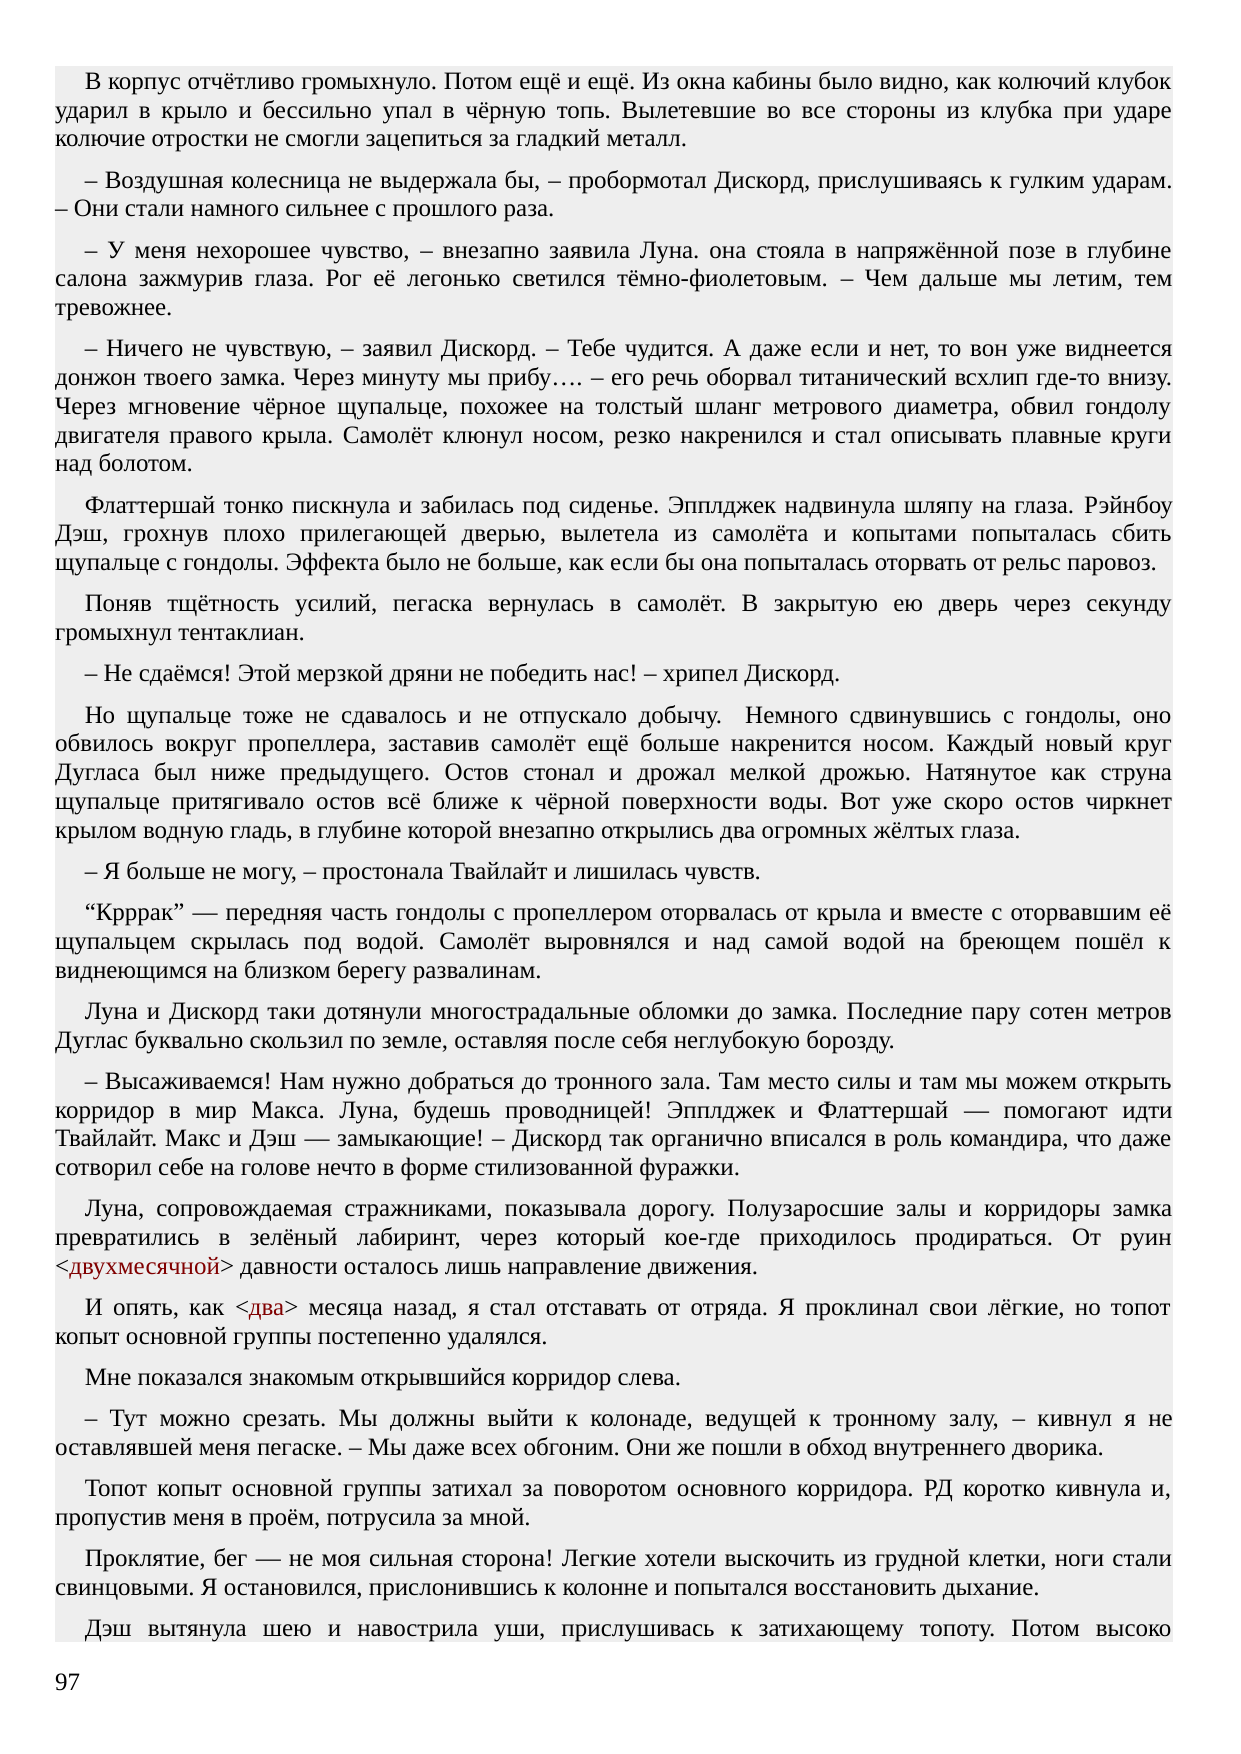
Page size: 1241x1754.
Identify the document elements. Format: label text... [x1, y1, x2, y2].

text – Тут можно срезать. Мы должны выйти к колонаде, ведущей к тронному залу, – кивнул я не оставлявшей меня пегаске. – Мы даже всех обгоним. Они же пошли в обход внутреннего дворика. [55, 1403, 1173, 1461]
text – Воздушная колесница не выдержала бы, – пробормотал Дискорд, прислушиваясь к гулким ударам. – Они стали намного сильнее с прошлого раза. [55, 165, 1173, 222]
text И опять, как <два> месяца назад, я стал отставать от отряда. Я проклинал свои лёгкие, но топот копыт основной группы постепенно удалялся. [55, 1292, 1173, 1350]
text Дэш вытянула шею и навострила уши, прислушивась к затихающему топоту. Потом высоко [55, 1613, 1173, 1642]
text – Не сдаёмся! Этой мерзкой дряни не победить нас! – хрипел Дискорд. [55, 658, 1173, 687]
text – Я больше не могу, – простонала Твайлайт и лишилась чувств. [55, 856, 1173, 885]
text – У меня нехорошее чувство, – внезапно заявила Луна. она стояла в напряжённой позе в глубине салона зажмурив глаза. Рог её легонько светился тёмно-фиолетовым. – Чем дальше мы летим, тем тревожнее. [55, 235, 1173, 321]
text – Ничего не чувствую, – заявил Дискорд. – Тебе чудится. А даже если и нет, то вон уже виднеется донжон твоего замка. Через минуту мы прибу…. – его речь оборвал титанический всхлип где-то внизу. Через мгновение чёрное щупальце, похожее на толстый шланг метрового диаметра, обвил гондолу двигателя правого крыла. Самолёт клюнул носом, резко накренился и стал описывать плавные круги над болотом. [55, 333, 1173, 477]
text Но щупальце тоже не сдавалось и не отпускало добычу. Немного сдвинувшись с гондолы, оно обвилось вокруг пропеллера, заставив самолёт ещё больше накренится носом. Каждый новый круг Дугласа был ниже предыдущего. Остов стонал и дрожал мелкой дрожью. Натянутое как струна щупальце притягивало остов всё ближе к чёрной поверхности воды. Вот уже скоро остов чиркнет крылом водную гладь, в глубине которой внезапно открылись два огромных жёлтых глаза. [55, 700, 1173, 843]
text Топот копыт основной группы затихал за поворотом основного корридора. РД коротко кивнула и, пропустив меня в проём, потрусила за мной. [55, 1473, 1173, 1531]
text Флаттершай тонко пискнула и забилась под сиденье. Эпплджек надвинула шляпу на глаза. Рэйнбоу Дэш, грохнув плохо прилегающей дверью, вылетела из самолёта и копытами попыталась сбить щупальце с гондолы. Эффекта было не больше, как если бы она попыталась оторвать от рельс паровоз. [55, 490, 1173, 576]
text “Крррак” — передняя часть гондолы с пропеллером оторвалась от крыла и вместе с оторвавшим её щупальцем скрылась под водой. Самолёт выровнялся и над самой водой на бреющем пошёл к виднеющимся на близком берегу развалинам. [55, 897, 1173, 983]
text Проклятие, бег — не моя сильная сторона! Легкие хотели выскочить из грудной клетки, ноги стали свинцовыми. Я остановился, прислонившись к колонне и попытался восстановить дыхание. [55, 1543, 1173, 1601]
text Поняв тщётность усилий, пегаска вернулась в самолёт. В закрытую ею дверь через секунду громыхнул тентаклиан. [55, 588, 1173, 646]
text Луна, сопровождаемая стражниками, показывала дорогу. Полузаросшие залы и корридоры замка превратились в зелёный лабиринт, через который кое-где приходилось продираться. От руин <двухмесячной> давности осталось лишь направление движения. [55, 1193, 1173, 1280]
text В корпус отчётливо громыхнуло. Потом ещё и ещё. Из окна кабины было видно, как колючий клубок ударил в крыло и бессильно упал в чёрную топь. Вылетевшие во все стороны из клубка при ударе колючие отростки не смогли зацепиться за гладкий металл. [55, 66, 1173, 152]
text – Высаживаемся! Нам нужно добраться до тронного зала. Там место силы и там мы можем открыть корридор в мир Макса. Луна, будешь проводницей! Эпплджек и Флаттершай — помогают идти Твайлайт. Макс и Дэш — замыкающие! – Дискорд так органично вписался в роль командира, что даже сотворил себе на голове нечто в форме стилизованной фуражки. [55, 1066, 1173, 1181]
text Мне показался знакомым открывшийся корридор слева. [55, 1362, 1173, 1391]
text Луна и Дискорд таки дотянули многострадальные обломки до замка. Последние пару сотен метров Дуглас буквально скользил по земле, оставляя после себя неглубокую борозду. [55, 996, 1173, 1053]
